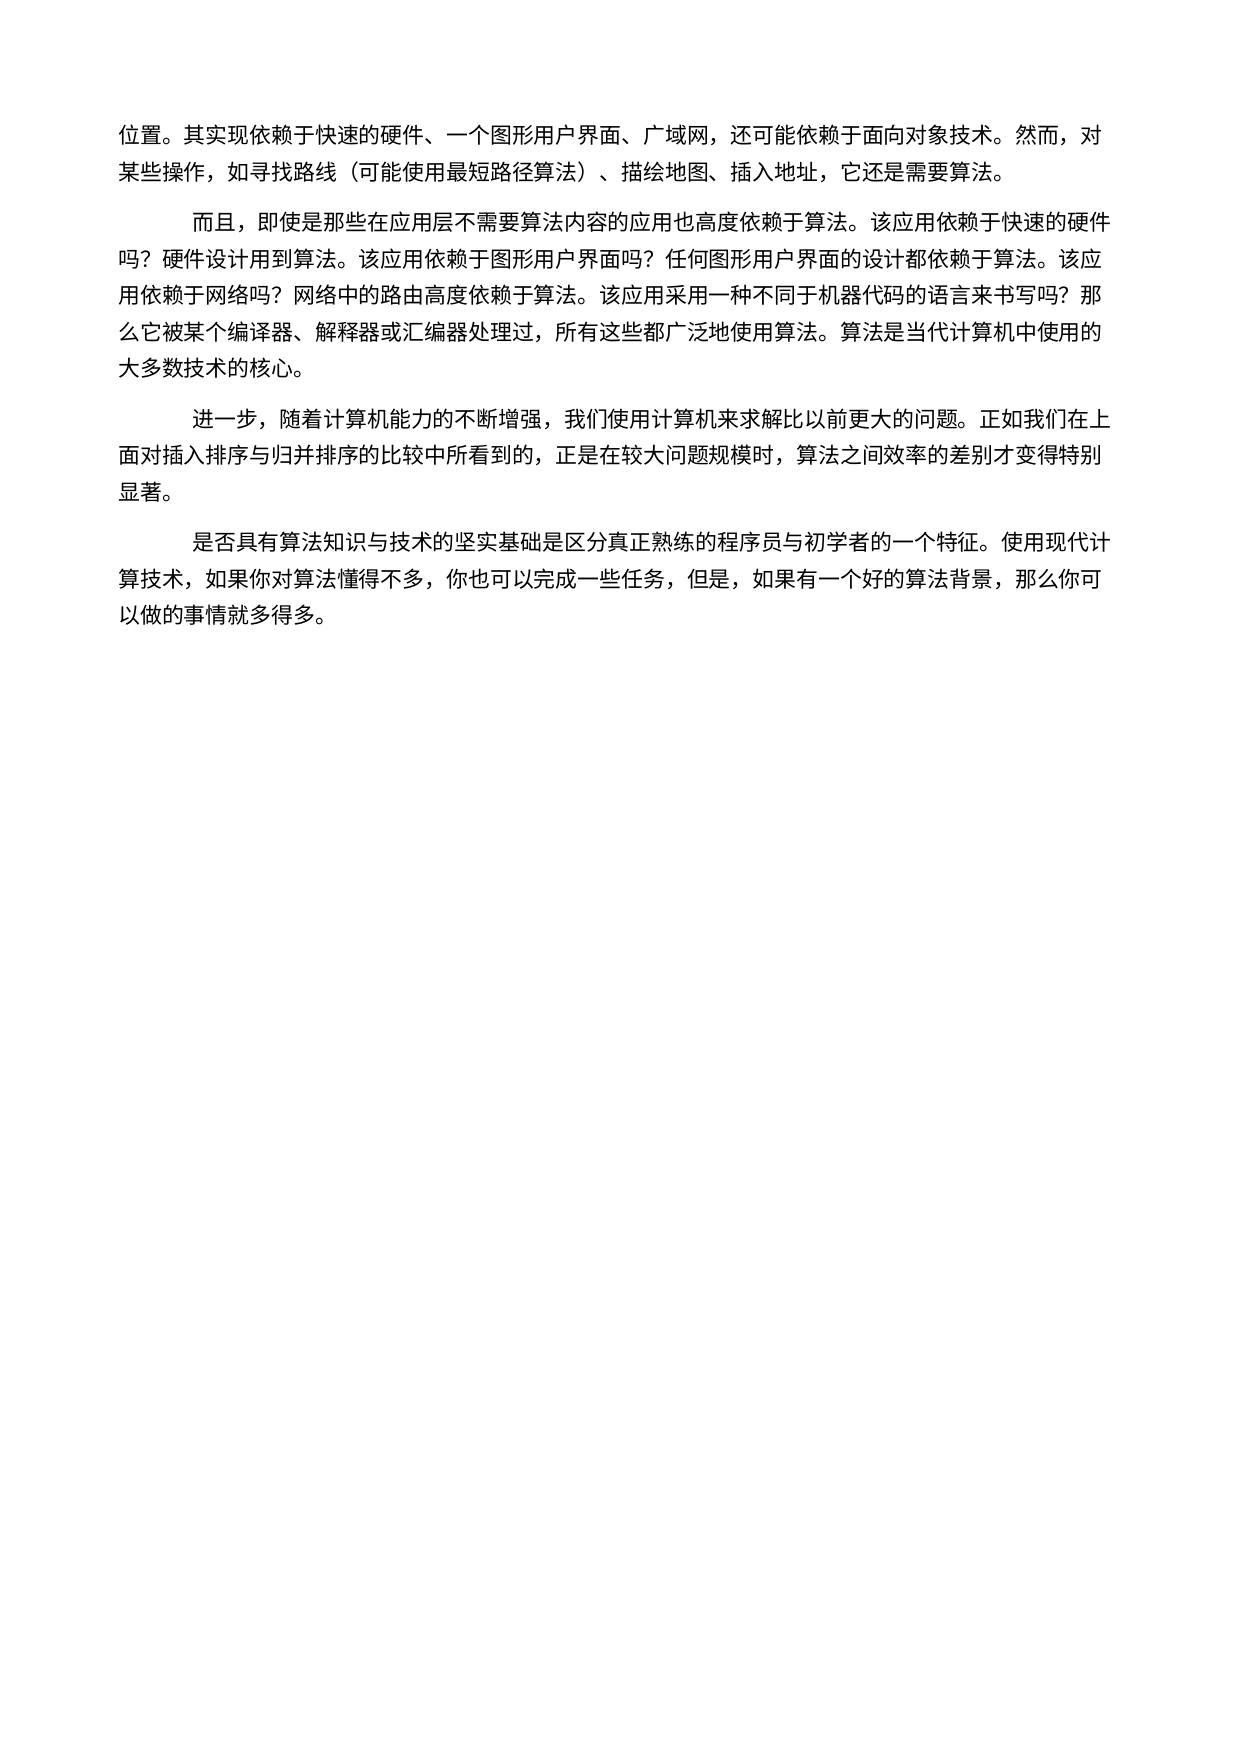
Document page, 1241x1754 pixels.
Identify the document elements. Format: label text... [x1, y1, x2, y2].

text 进一步，随着计算机能力的不断增强，我们使用计算机来求解比以前更大的问题。正如我们在上面对插入排序与归并排序的比较中所看到的，正是在较大问题规模时，算法之间效率的差别才变得特别显著。 [118, 402, 1122, 506]
text 位置。其实现依赖于快速的硬件、一个图形用户界面、广域网，还可能依赖于面向对象技术。然而，对某些操作，如寻找路线（可能使用最短路径算法）、描绘地图、插入地址，它还是需要算法。 [118, 118, 1122, 186]
text 是否具有算法知识与技术的坚实基础是区分真正熟练的程序员与初学者的一个特征。使用现代计算技术，如果你对算法懂得不多，你也可以完成一些任务，但是，如果有一个好的算法背景，那么你可以做的事情就多得多。 [118, 525, 1122, 630]
text 而且，即使是那些在应用层不需要算法内容的应用也高度依赖于算法。该应用依赖于快速的硬件吗？硬件设计用到算法。该应用依赖于图形用户界面吗？任何图形用户界面的设计都依赖于算法。该应用依赖于网络吗？网络中的路由高度依赖于算法。该应用采用一种不同于机器代码的语言来书写吗？那么它被某个编译器、解释器或汇编器处理过，所有这些都广泛地使用算法。算法是当代计算机中使用的大多数技术的核心。 [118, 205, 1122, 382]
